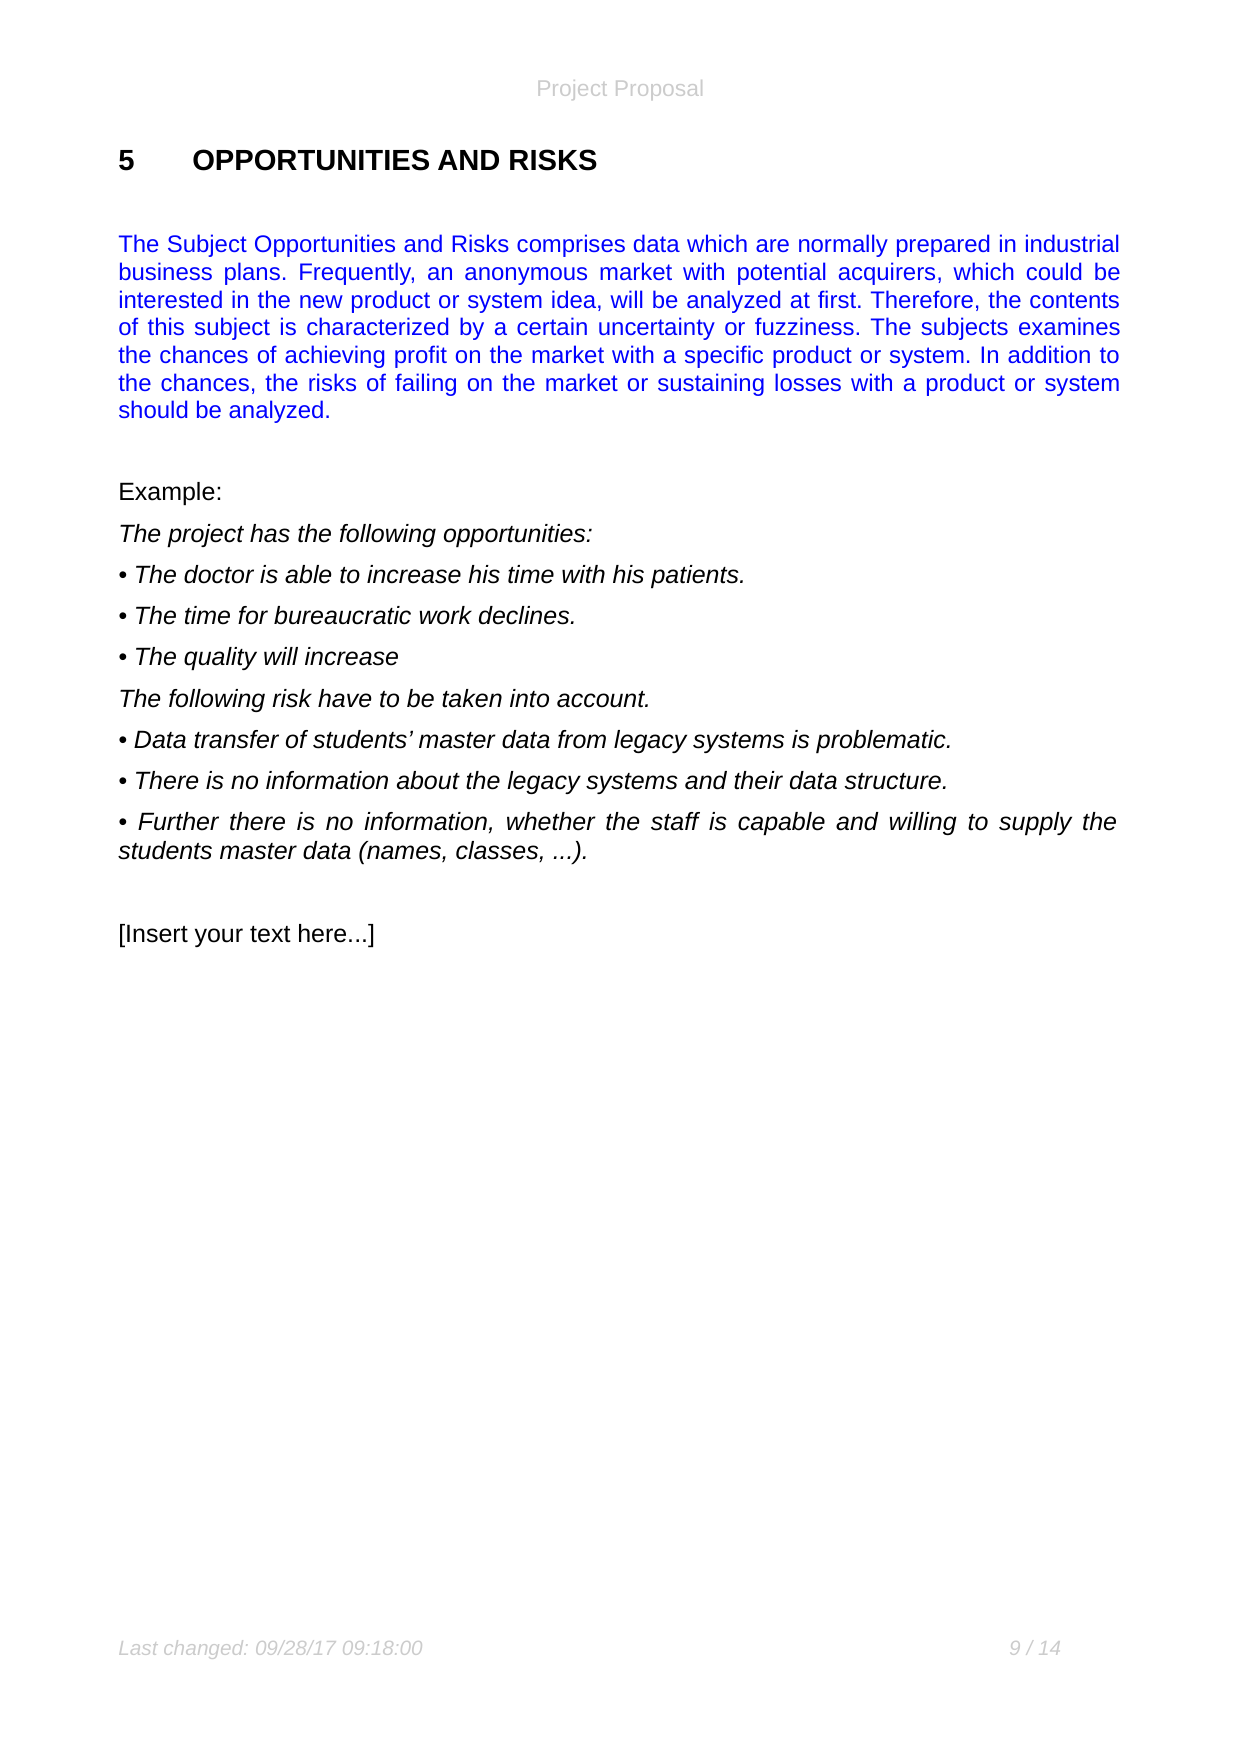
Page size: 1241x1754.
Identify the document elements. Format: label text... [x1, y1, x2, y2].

text The following risk have to be taken into account. [118, 684, 1122, 712]
text • There is no information about the legacy systems and their data structure. [118, 766, 1122, 795]
text The project has the following opportunities: [118, 519, 1122, 547]
text • Data transfer of students’ master data from legacy systems is problematic. [118, 725, 1122, 754]
text • The doctor is able to increase his time with his patients. [118, 560, 1122, 589]
text The Subject Opportunities and Risks comprises data which are normally prepared in industrial business plans. Frequently, an anonymous market with potential acquirers, which could be interested in the new product or system idea, will be analyzed at first. Therefore, the contents of this subject is characterized by a certain uncertainty or fuzziness. The subjects examines the chances of achieving profit on the market with a specific product or system. In addition to the chances, the risks of failing on the market or sustaining losses with a product or system should be analyzed. [118, 230, 1122, 424]
text • Further there is no information, whether the staff is capable and willing to supply the students master data (names, classes, ...). [118, 807, 1122, 865]
text Example: [118, 477, 1122, 506]
text • The time for bureaucratic work declines. [118, 601, 1122, 630]
text [Insert your text here...] [118, 919, 1122, 947]
text • The quality will increase [118, 642, 1122, 671]
subtitle Opportunities and Risks [118, 143, 1122, 177]
